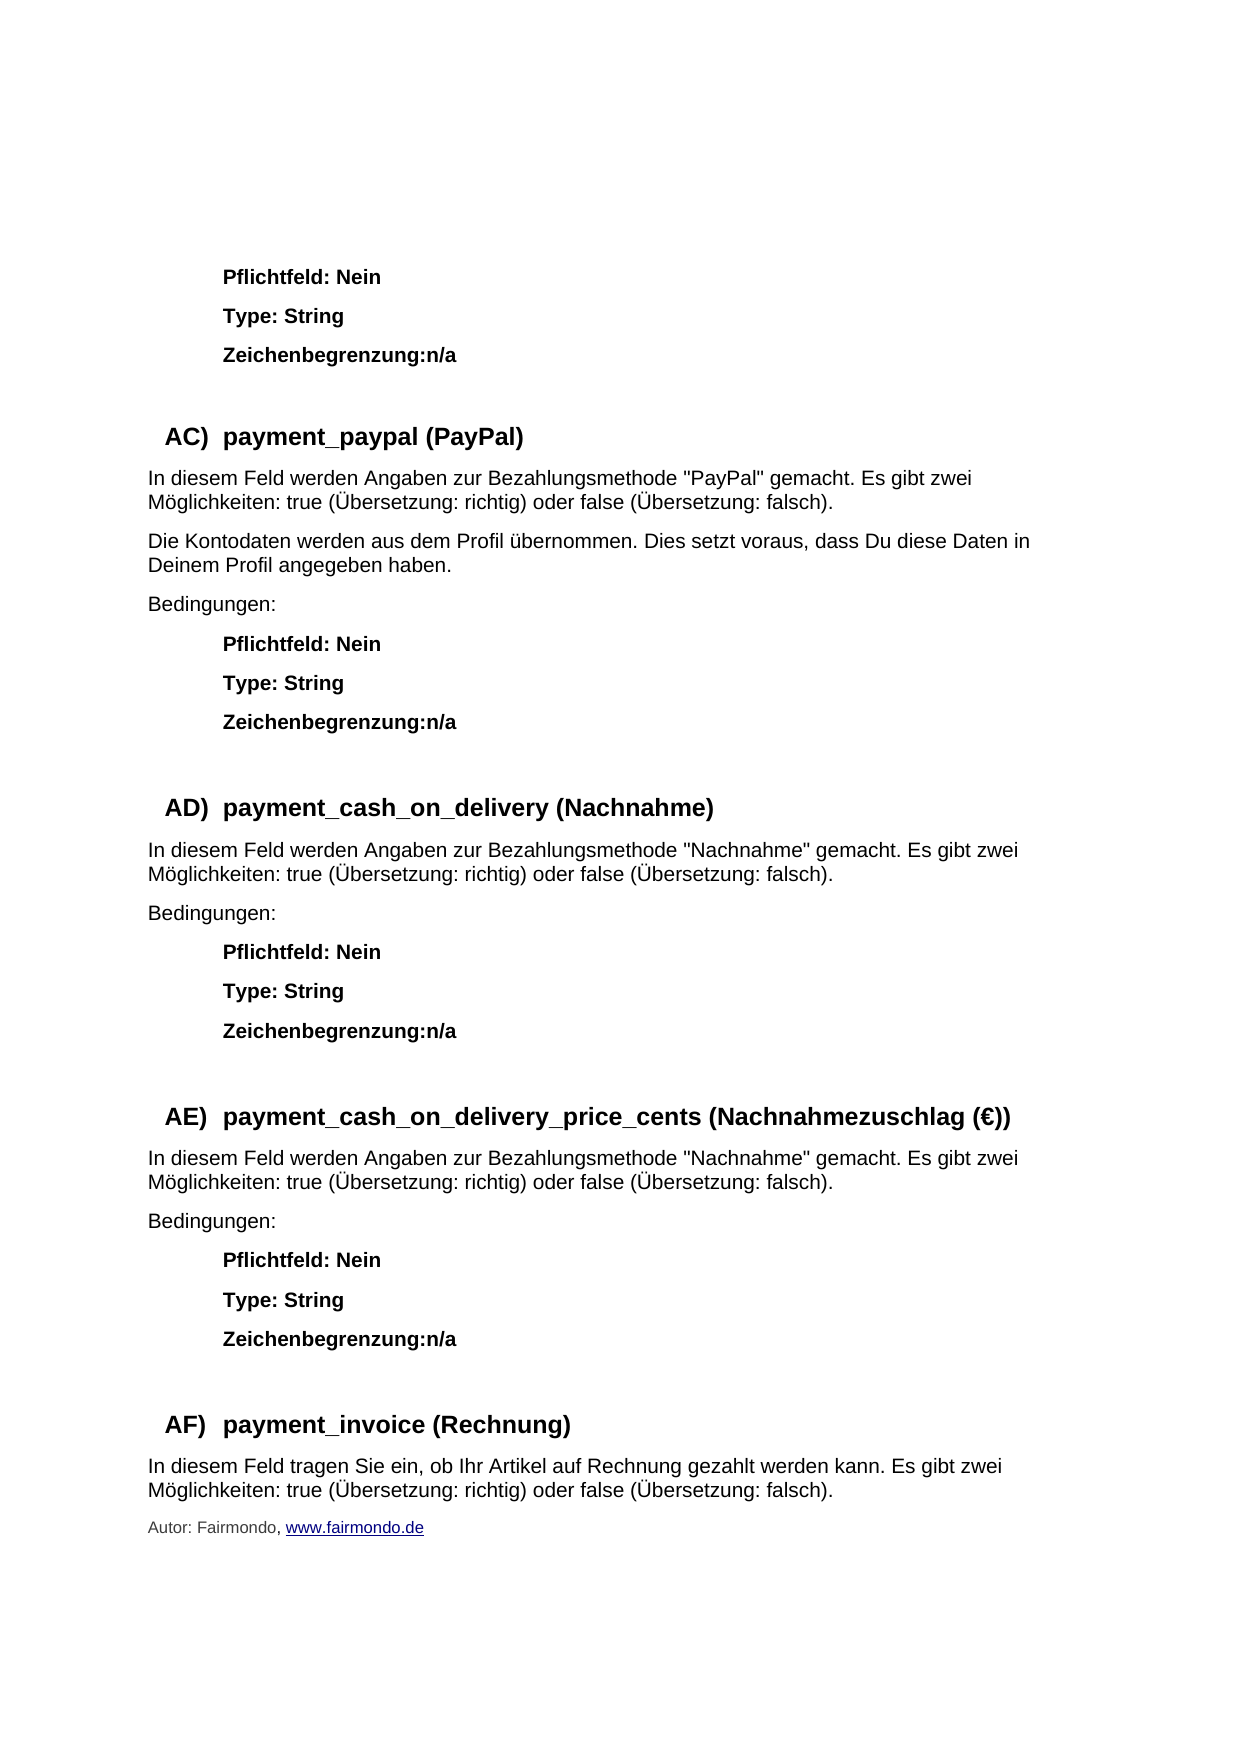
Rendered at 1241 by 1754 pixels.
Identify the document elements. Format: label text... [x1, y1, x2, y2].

list Type: String [223, 979, 1093, 1003]
list In diesem Feld werden Angaben zur Bezahlungsmethode "Nachnahme" gemacht. Es gibt zwei Möglichkeiten: true (Übersetzung: richtig) oder false (Übersetzung: falsch). [148, 1146, 1093, 1194]
list payment_invoice (Rechnung) [164, 1410, 1093, 1439]
list Pflichtfeld: Nein [223, 264, 1093, 288]
list In diesem Feld werden Angaben zur Bezahlungsmethode "Nachnahme" gemacht. Es gibt zwei Möglichkeiten: true (Übersetzung: richtig) oder false (Übersetzung: falsch). [148, 837, 1093, 885]
list Zeichenbegrenzung:n/a [223, 1327, 1093, 1351]
list In diesem Feld tragen Sie ein, ob Ihr Artikel auf Rechnung gezahlt werden kann. Es gibt zwei Möglichkeiten: true (Übersetzung: richtig) oder false (Übersetzung: falsch). [148, 1454, 1093, 1502]
list Type: String [223, 671, 1093, 695]
list Zeichenbegrenzung:n/a [223, 710, 1093, 734]
list Pflichtfeld: Nein [223, 940, 1093, 964]
list Bedingungen: [148, 1209, 1093, 1233]
list Type: String [223, 304, 1093, 328]
list Type: String [223, 1288, 1093, 1312]
list Zeichenbegrenzung:n/a [223, 1018, 1093, 1042]
list payment_cash_on_delivery_price_cents (Nachnahmezuschlag (€)) [164, 1102, 1093, 1131]
list Die Kontodaten werden aus dem Profil übernommen. Dies setzt voraus, dass Du diese Daten in Deinem Profil angegeben haben. [148, 529, 1093, 577]
list payment_paypal (PayPal) [164, 422, 1093, 450]
list Pflichtfeld: Nein [223, 631, 1093, 655]
list In diesem Feld werden Angaben zur Bezahlungsmethode "PayPal" gemacht. Es gibt zwei Möglichkeiten: true (Übersetzung: richtig) oder false (Übersetzung: falsch). [148, 466, 1093, 514]
list Zeichenbegrenzung:n/a [223, 343, 1093, 367]
list Pflichtfeld: Nein [223, 1248, 1093, 1272]
list payment_cash_on_delivery (Nachnahme) [164, 793, 1093, 822]
list Bedingungen: [148, 901, 1093, 924]
list Bedingungen: [148, 592, 1093, 616]
